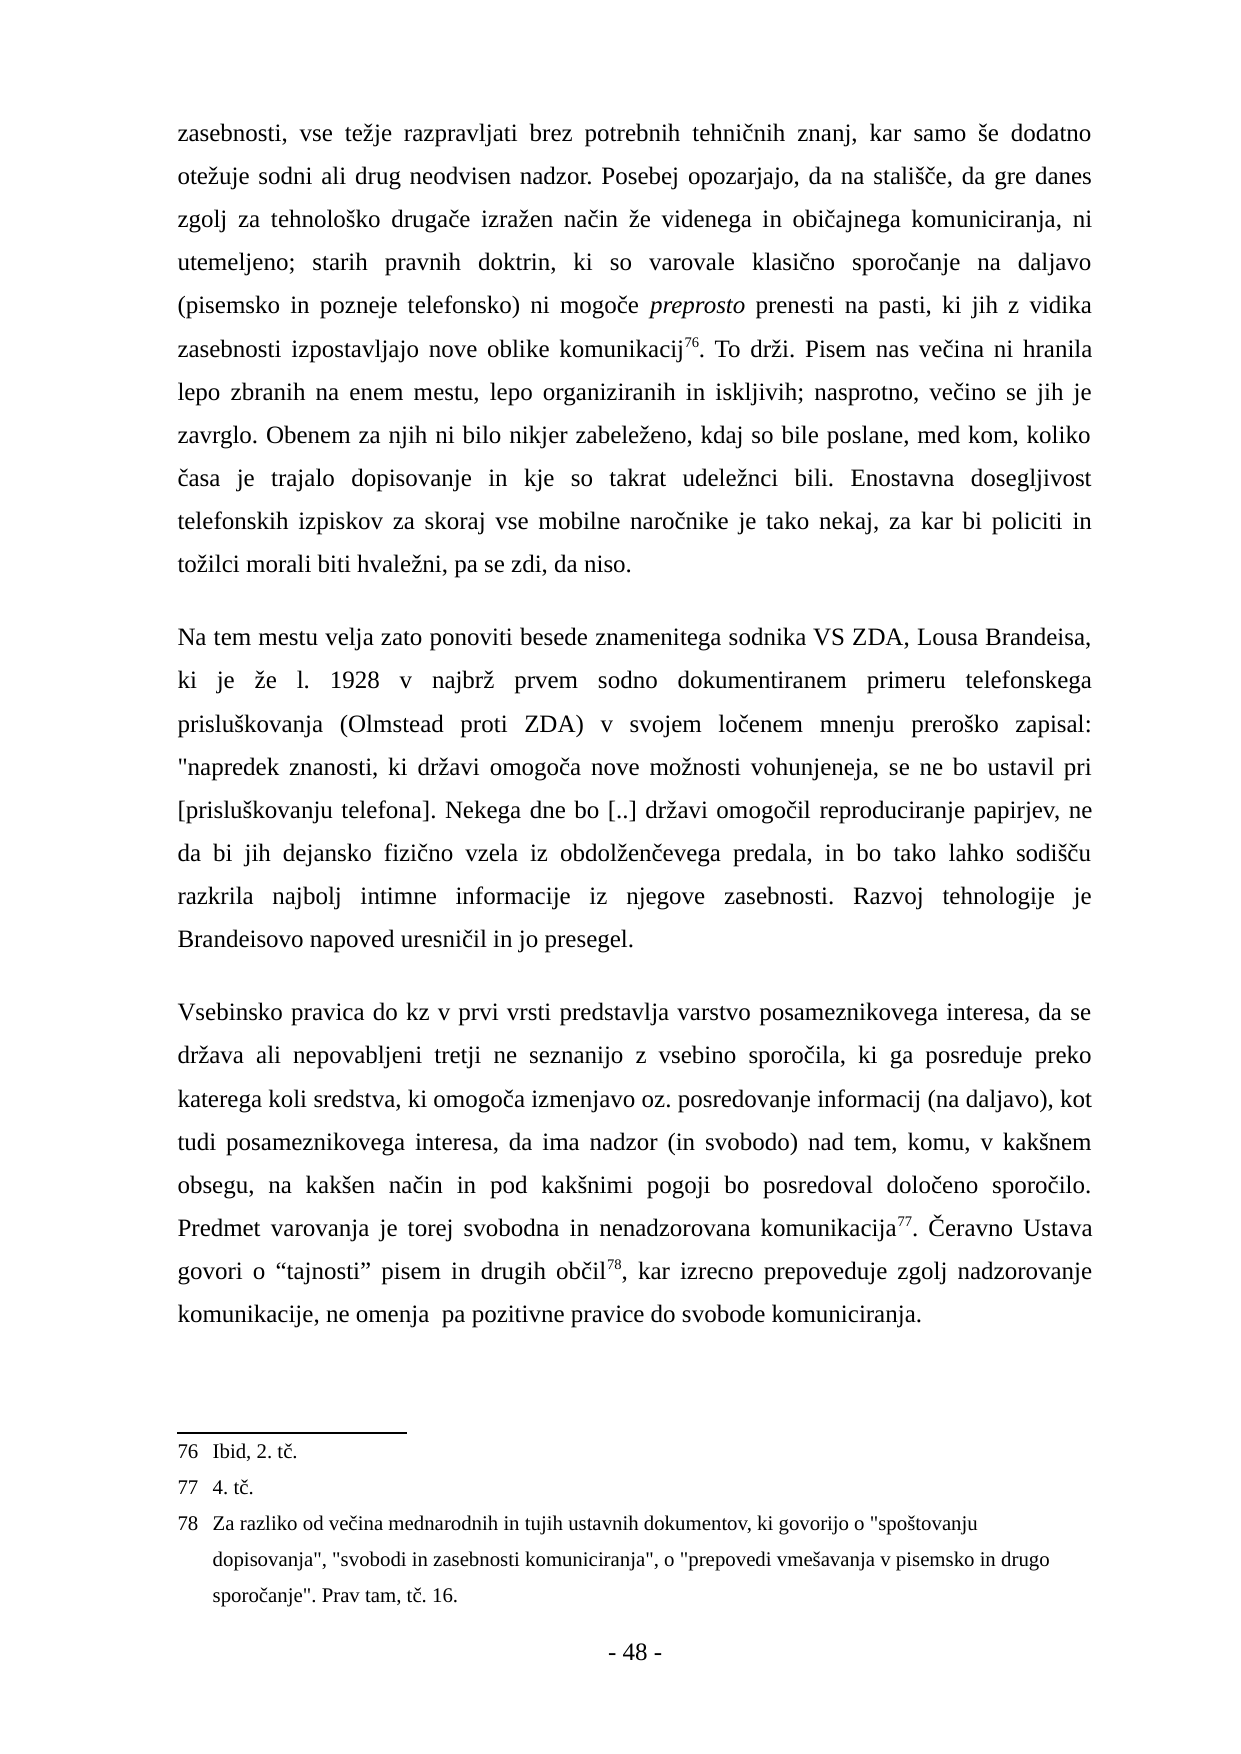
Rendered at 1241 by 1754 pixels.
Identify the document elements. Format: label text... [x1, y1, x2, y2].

text Ibid, 2. tč. [177, 1439, 1093, 1463]
text Za razliko od večina mednarodnih in tujih ustavnih dokumentov, ki govorijo o "spoštovanju dopisovanja", "svobodi in zasebnosti komuniciranja", o "prepovedi vmešavanja v pisemsko in drugo sporočanje". Prav tam, tč. 16. [177, 1511, 1093, 1607]
text zasebnosti, vse težje razpravljati brez potrebnih tehničnih znanj, kar samo še dodatno otežuje sodni ali drug neodvisen nadzor. Posebej opozarjajo, da na stališče, da gre danes zgolj za tehnološko drugače izražen način že videnega in običajnega komuniciranja, ni utemeljeno; starih pravnih doktrin, ki so varovale klasično sporočanje na daljavo (pisemsko in pozneje telefonsko) ni mogoče preprosto prenesti na pasti, ki jih z vidika zasebnosti izpostavljajo nove oblike komunikacij. To drži. Pisem nas večina ni hranila lepo zbranih na enem mestu, lepo organiziranih in iskljivih; nasprotno, večino se jih je zavrglo. Obenem za njih ni bilo nikjer zabeleženo, kdaj so bile poslane, med kom, koliko časa je trajalo dopisovanje in kje so takrat udeležnci bili. Enostavna dosegljivost telefonskih izpiskov za skoraj vse mobilne naročnike je tako nekaj, za kar bi policiti in tožilci morali biti hvaležni, pa se zdi, da niso. [177, 118, 1093, 578]
text Na tem mestu velja zato ponoviti besede znamenitega sodnika VS ZDA, Lousa Brandeisa, ki je že l. 1928 v najbrž prvem sodno dokumentiranem primeru telefonskega prisluškovanja (Olmstead proti ZDA) v svojem ločenem mnenju preroško zapisal: "napredek znanosti, ki državi omogoča nove možnosti vohunjeneja, se ne bo ustavil pri [prisluškovanju telefona]. Nekega dne bo [..] državi omogočil reproduciranje papirjev, ne da bi jih dejansko fizično vzela iz obdolženčevega predala, in bo tako lahko sodišču razkrila najbolj intimne informacije iz njegove zasebnosti. Razvoj tehnologije je Brandeisovo napoved uresničil in jo presegel. [177, 622, 1093, 953]
text 4. tč. [177, 1475, 1093, 1499]
text Vsebinsko pravica do kz v prvi vrsti predstavlja varstvo posameznikovega interesa, da se država ali nepovabljeni tretji ne seznanijo z vsebino sporočila, ki ga posreduje preko katerega koli sredstva, ki omogoča izmenjavo oz. posredovanje informacij (na daljavo), kot tudi posameznikovega interesa, da ima nadzor (in svobodo) nad tem, komu, v kakšnem obsegu, na kakšen način in pod kakšnimi pogoji bo posredoval določeno sporočilo. Predmet varovanja je torej svobodna in nenadzorovana komunikacija. Čeravno Ustava govori o “tajnosti” pisem in drugih občil, kar izrecno prepoveduje zgolj nadzorovanje komunikacije, ne omenja pa pozitivne pravice do svobode komuniciranja. [177, 997, 1093, 1328]
